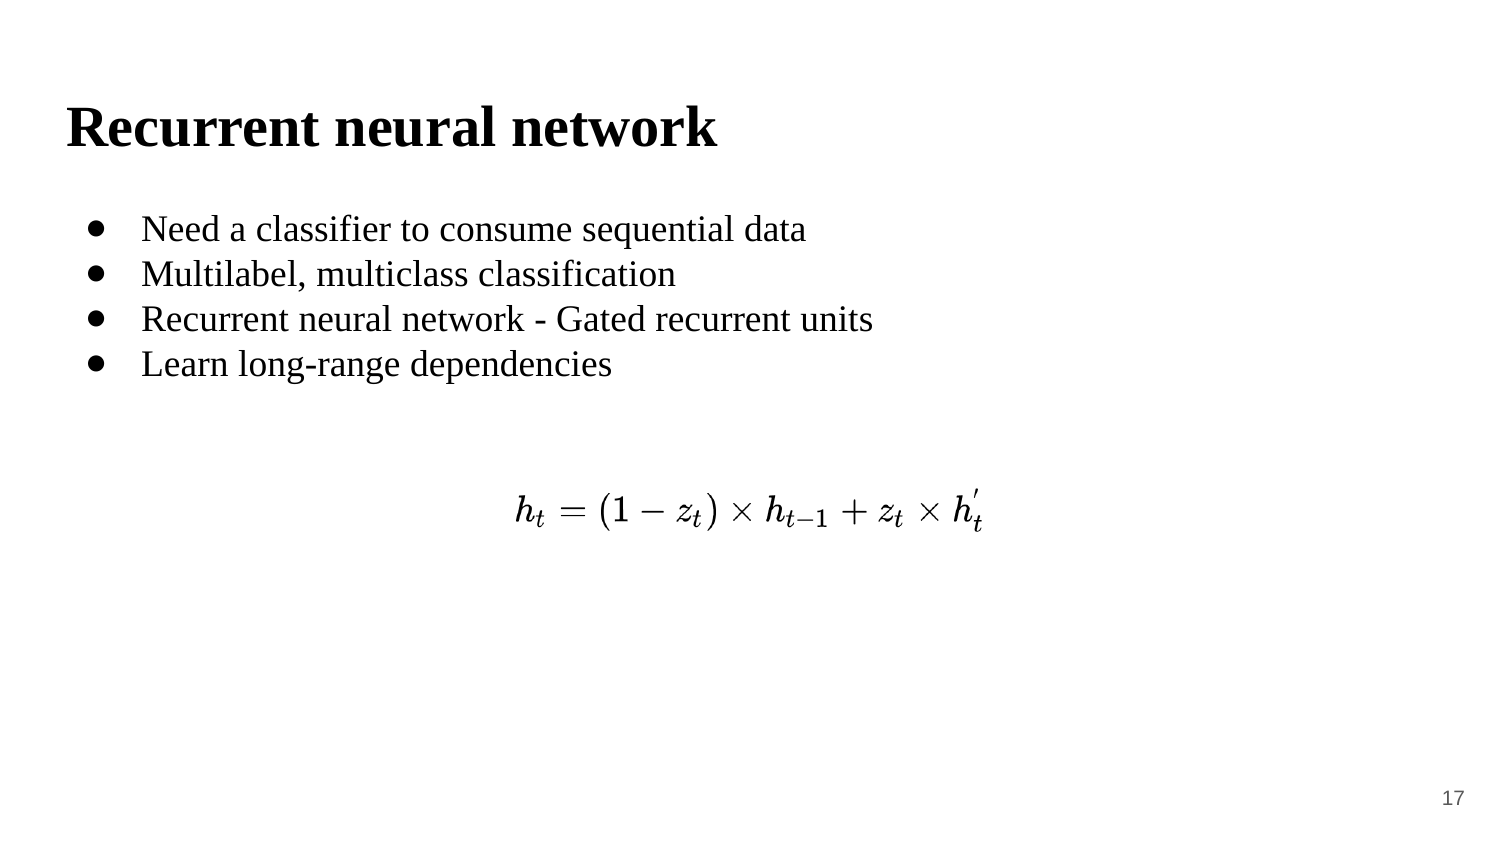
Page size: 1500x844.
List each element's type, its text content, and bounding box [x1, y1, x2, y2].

slide_number [1389, 764, 1480, 830]
title Recurrent neural network [51, 72, 1449, 167]
picture [514, 484, 986, 535]
list Need a classifier to consume sequential data Multilabel, multiclass classification Recurrent neural network - Gated recurrent units Learn long-range dependencies [51, 189, 1449, 750]
